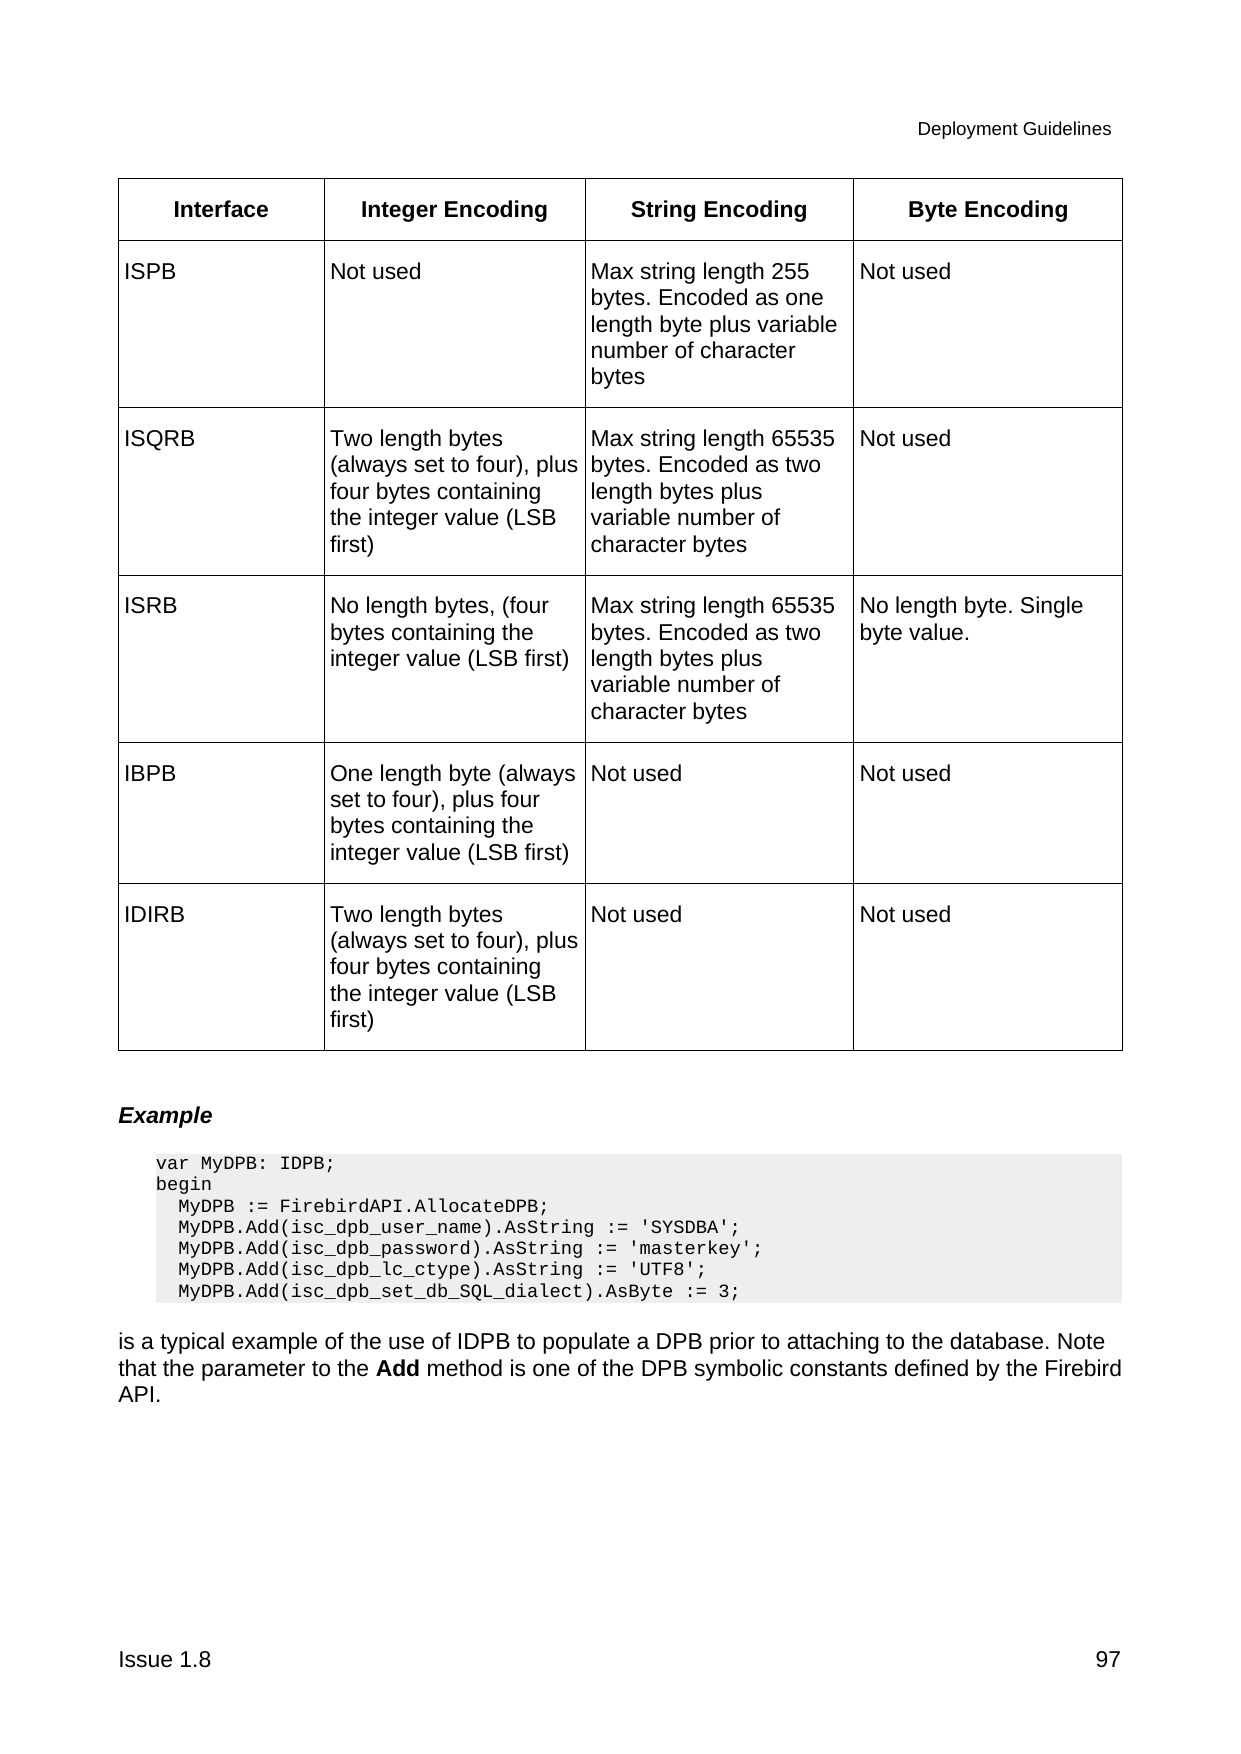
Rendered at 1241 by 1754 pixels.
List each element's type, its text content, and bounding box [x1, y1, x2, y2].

table_cell ISPB [119, 241, 324, 407]
text MyDPB.Add(isc_dpb_password).AsString := 'masterkey'; [156, 1239, 1122, 1260]
table_cell Max string length 65535 bytes. Encoded as two length bytes plus variable number of character bytes [586, 576, 853, 742]
table_cell Not used [586, 743, 853, 883]
text begin [156, 1175, 1122, 1196]
table_cell Not used [854, 743, 1122, 883]
text Example [118, 1102, 1122, 1128]
text MyDPB := FirebirdAPI.AllocateDPB; [156, 1196, 1122, 1218]
table_cell Not used [586, 884, 853, 1050]
table_cell Not used [325, 241, 585, 407]
table_header String Encoding [586, 179, 853, 240]
text MyDPB.Add(isc_dpb_set_db_SQL_dialect).AsByte := 3; [156, 1281, 1122, 1303]
table_cell Not used [854, 884, 1122, 1050]
table_cell Max string length 65535 bytes. Encoded as two length bytes plus variable number of character bytes [586, 408, 853, 574]
table_cell ISQRB [119, 408, 324, 574]
text MyDPB.Add(isc_dpb_user_name).AsString := 'SYSDBA'; [156, 1218, 1122, 1239]
table_cell One length byte (always set to four), plus four bytes containing the integer value (LSB first) [325, 743, 585, 883]
table_cell Not used [854, 241, 1122, 407]
table_cell Max string length 255 bytes. Encoded as one length byte plus variable number of character bytes [586, 241, 853, 407]
text is a typical example of the use of IDPB to populate a DPB prior to attaching to the database. Note that the parameter to the Add method is one of the DPB symbolic constants defined by the Firebird API. [118, 1328, 1122, 1407]
table_header Byte Encoding [854, 179, 1122, 240]
table_cell Two length bytes (always set to four), plus four bytes containing the integer value (LSB first) [325, 408, 585, 574]
table_cell ISRB [119, 576, 324, 742]
table_cell Two length bytes (always set to four), plus four bytes containing the integer value (LSB first) [325, 884, 585, 1050]
table_cell IBPB [119, 743, 324, 883]
table_cell No length bytes, (four bytes containing the integer value (LSB first) [325, 576, 585, 742]
table_cell No length byte. Single byte value. [854, 576, 1122, 742]
table_header Interface [119, 179, 324, 240]
table_header Integer Encoding [325, 179, 585, 240]
table_cell Not used [854, 408, 1122, 574]
text MyDPB.Add(isc_dpb_lc_ctype).AsString := 'UTF8'; [156, 1260, 1122, 1281]
text var MyDPB: IDPB; [156, 1154, 1122, 1175]
table_cell IDIRB [119, 884, 324, 1050]
